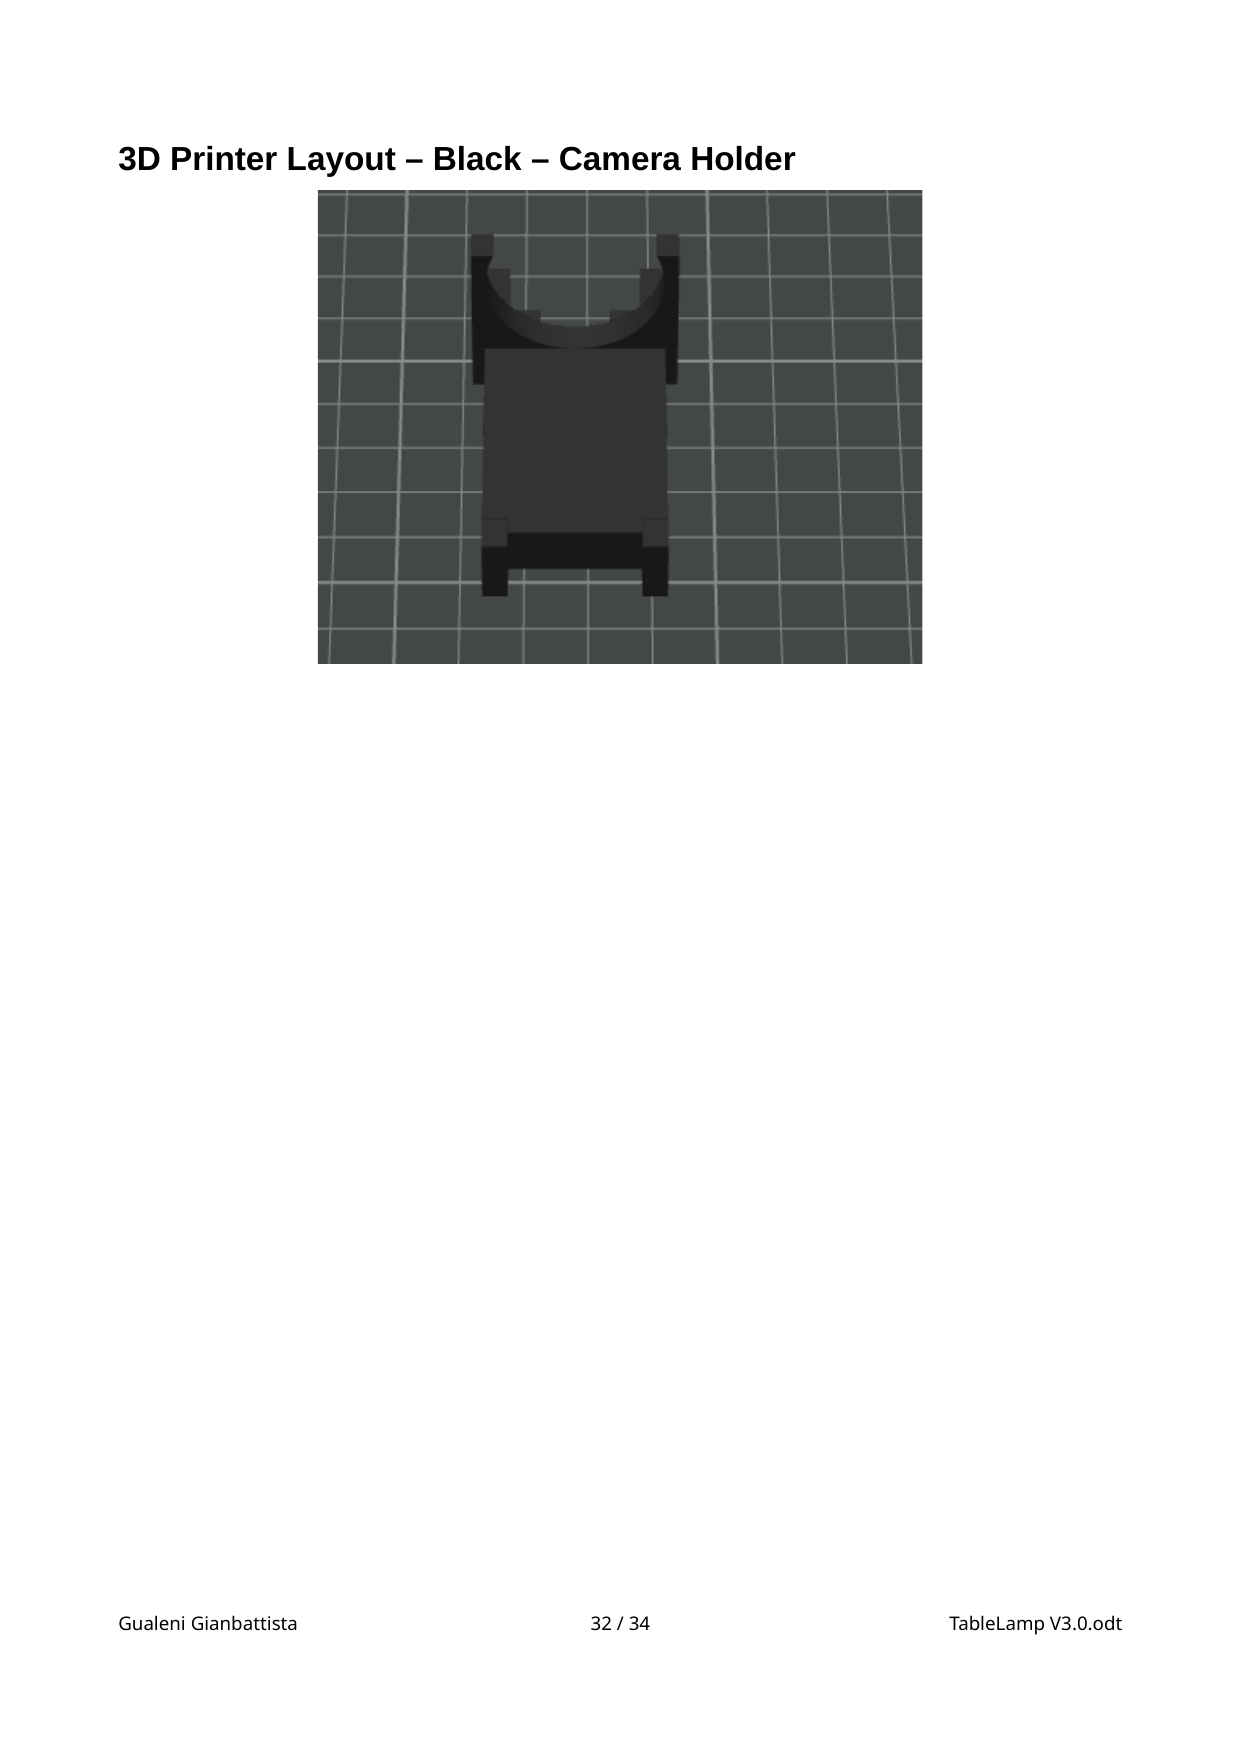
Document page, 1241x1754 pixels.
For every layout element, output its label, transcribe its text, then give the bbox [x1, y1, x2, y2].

subtitle 3D Printer Layout – Black – Camera Holder [118, 139, 1122, 177]
picture [317, 190, 923, 664]
